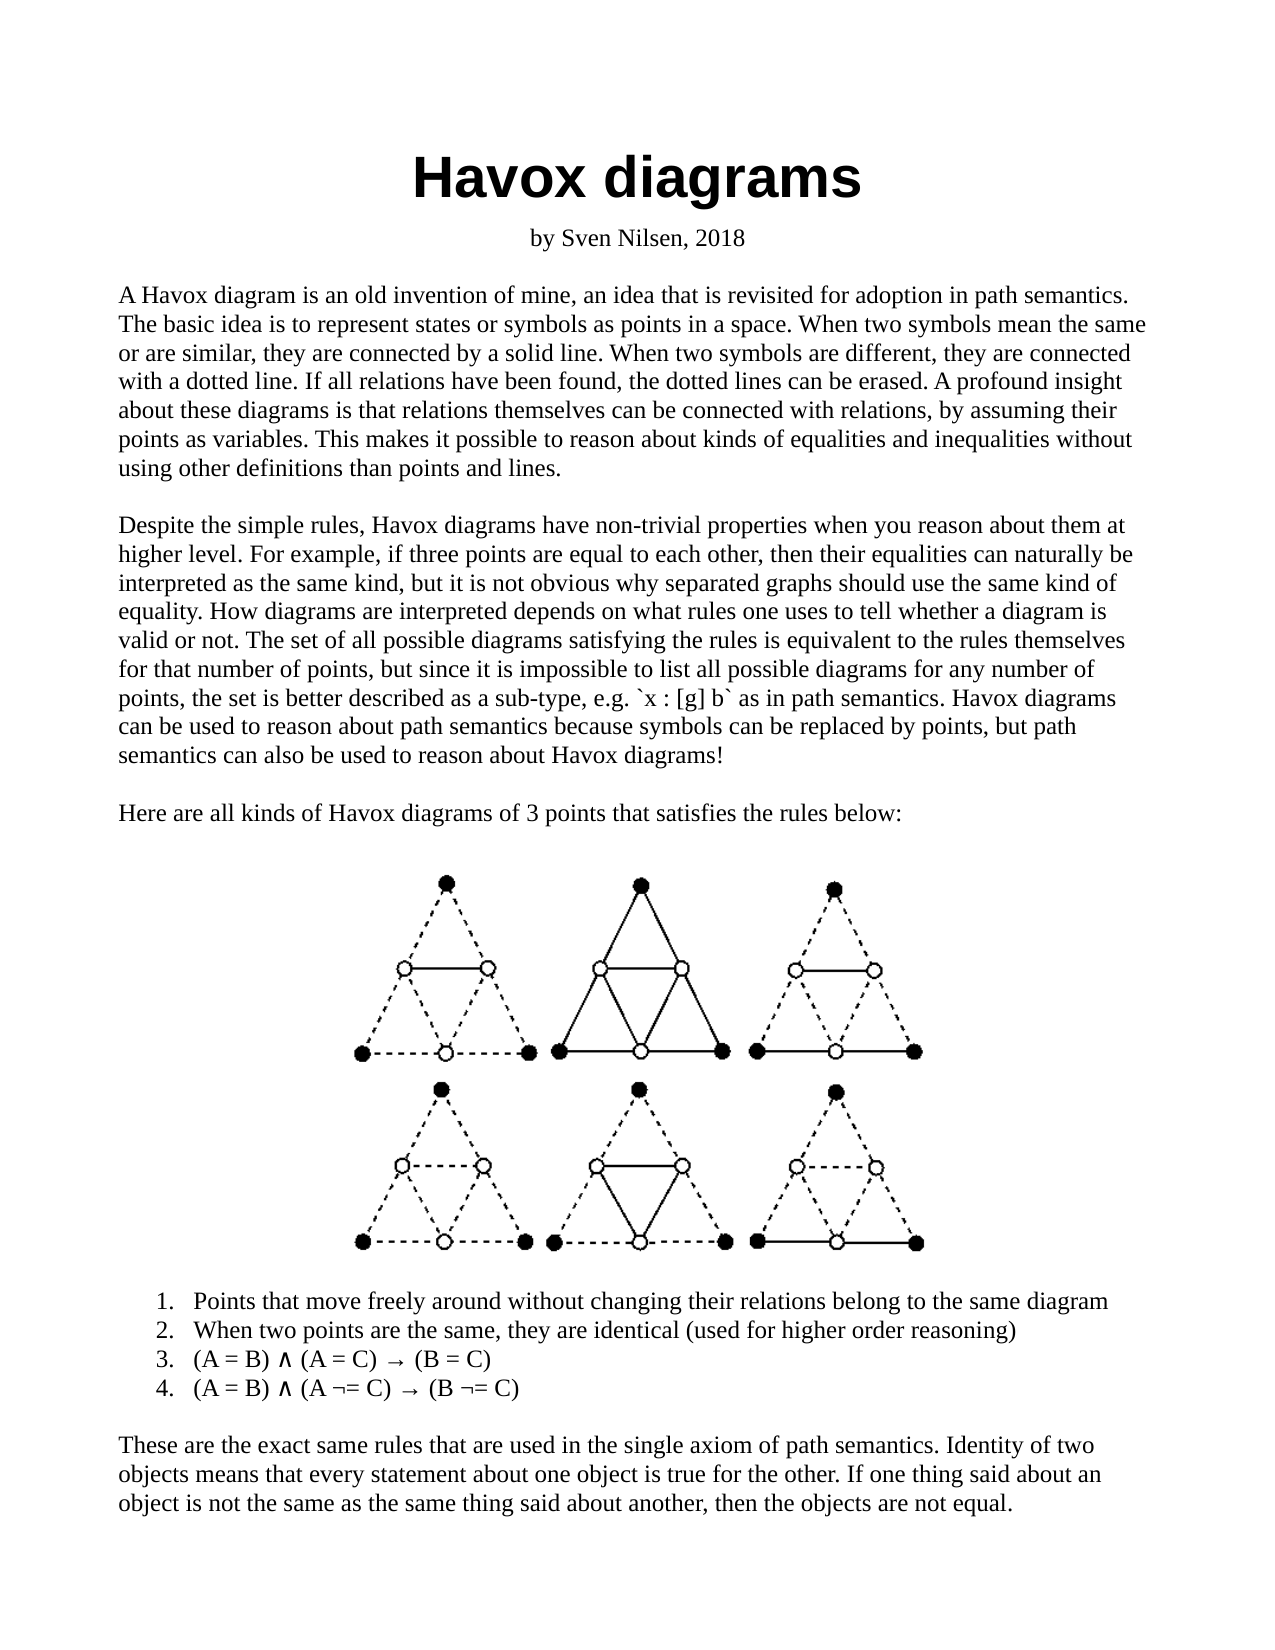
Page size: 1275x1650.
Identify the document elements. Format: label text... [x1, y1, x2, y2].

list (A = B) ∧ (A ¬= C) → (B ¬= C) [156, 1373, 1157, 1401]
text Here are all kinds of Havox diagrams of 3 points that satisfies the rules below: [118, 798, 1157, 826]
list When two points are the same, they are identical (used for higher order reasoning) [156, 1315, 1157, 1344]
title Havox diagrams [118, 143, 1157, 210]
list (A = B) ∧ (A = C) → (B = C) [156, 1344, 1157, 1373]
text A Havox diagram is an old invention of mine, an idea that is revisited for adoption in path semantics. The basic idea is to represent states or symbols as points in a space. When two symbols mean the same or are similar, they are connected by a solid line. When two symbols are different, they are connected with a dotted line. If all relations have been found, the dotted lines can be erased. A profound insight about these diagrams is that relations themselves can be connected with relations, by assuming their points as variables. This makes it possible to reason about kinds of equalities and inequalities without using other definitions than points and lines. [118, 280, 1157, 481]
picture [345, 855, 930, 1282]
text Despite the simple rules, Havox diagrams have non-trivial properties when you reason about them at higher level. For example, if three points are equal to each other, then their equalities can naturally be interpreted as the same kind, but it is not obvious why separated graphs should use the same kind of equality. How diagrams are interpreted depends on what rules one uses to tell whether a diagram is valid or not. The set of all possible diagrams satisfying the rules is equivalent to the rules themselves for that number of points, but since it is impossible to list all possible diagrams for any number of points, the set is better described as a sub-type, e.g. `x : [g] b` as in path semantics. Havox diagrams can be used to reason about path semantics because symbols can be replaced by points, but path semantics can also be used to reason about Havox diagrams! [118, 510, 1157, 769]
text by Sven Nilsen, 2018 [118, 223, 1157, 251]
list Points that move freely around without changing their relations belong to the same diagram [156, 1286, 1157, 1315]
text These are the exact same rules that are used in the single axiom of path semantics. Identity of two objects means that every statement about one object is true for the other. If one thing said about an object is not the same as the same thing said about another, then the objects are not equal. [118, 1430, 1157, 1516]
